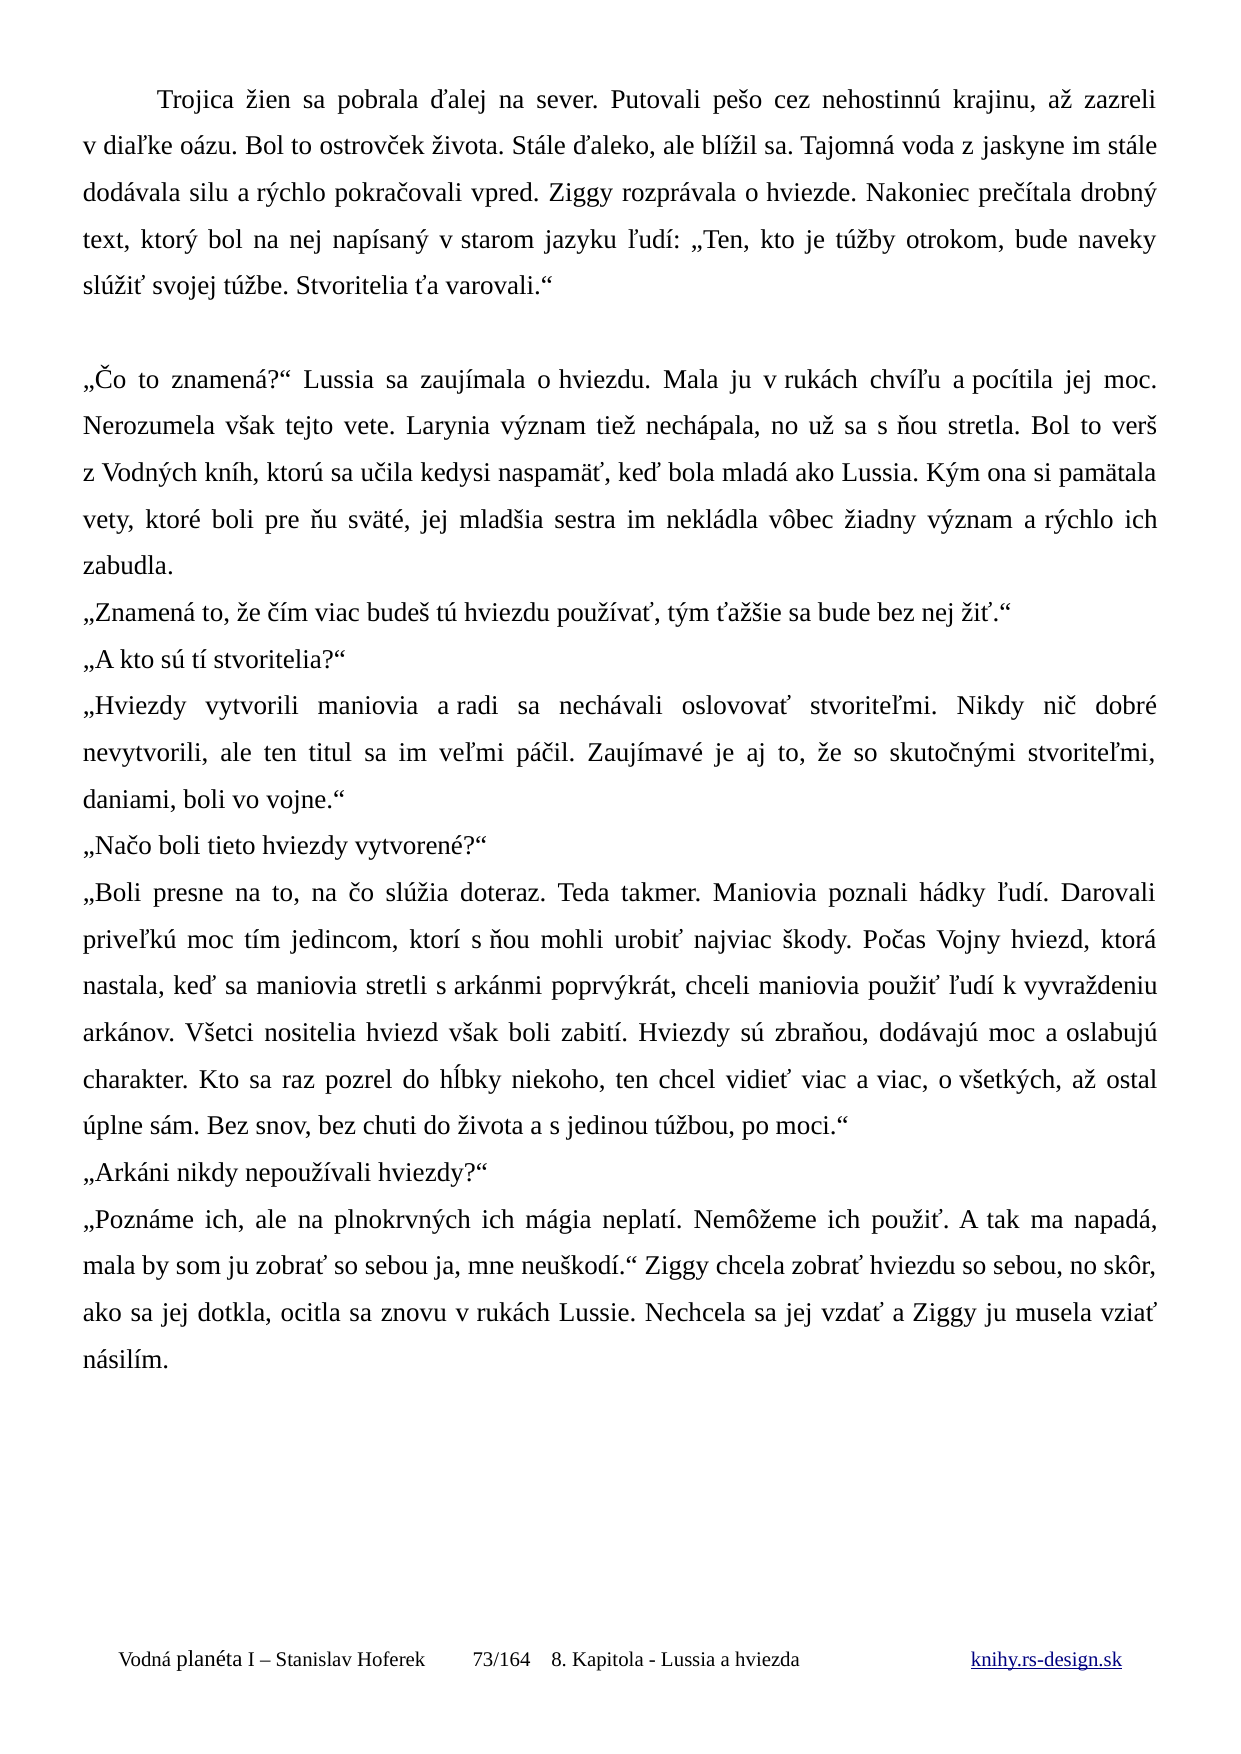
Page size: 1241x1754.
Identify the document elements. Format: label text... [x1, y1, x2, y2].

text Trojica žien sa pobrala ďalej na sever. Putovali pešo cez nehostinnú krajinu, až zazreli v diaľke oázu. Bol to ostrovček života. Stále ďaleko, ale blížil sa. Tajomná voda z jaskyne im stále dodávala silu a rýchlo pokračovali vpred. Ziggy rozprávala o hviezde. Nakoniec prečítala drobný text, ktorý bol na nej napísaný v starom jazyku ľudí: „Ten, kto je túžby otrokom, bude naveky slúžiť svojej túžbe. Stvoritelia ťa varovali.“ [83, 83, 1157, 301]
text „A kto sú tí stvoritelia?“ [83, 643, 1157, 674]
text „Načo boli tieto hviezdy vytvorené?“ [83, 829, 1157, 861]
text „Čo to znamená?“ Lussia sa zaujímala o hviezdu. Mala ju v rukách chvíľu a pocítila jej moc. Nerozumela však tejto vete. Larynia význam tiež nechápala, no už sa s ňou stretla. Bol to verš z Vodných kníh, ktorú sa učila kedysi naspamäť, keď bola mladá ako Lussia. Kým ona si pamätala vety, ktoré boli pre ňu sväté, jej mladšia sestra im nekládla vôbec žiadny význam a rýchlo ich zabudla. [83, 363, 1157, 581]
text „Boli presne na to, na čo slúžia doteraz. Teda takmer. Maniovia poznali hádky ľudí. Darovali priveľkú moc tím jedincom, ktorí s ňou mohli urobiť najviac škody. Počas Vojny hviezd, ktorá nastala, keď sa maniovia stretli s arkánmi poprvýkrát, chceli maniovia použiť ľudí k vyvraždeniu arkánov. Všetci nositelia hviezd však boli zabití. Hviezdy sú zbraňou, dodávajú moc a oslabujú charakter. Kto sa raz pozrel do hĺbky niekoho, ten chcel vidieť viac a viac, o všetkých, až ostal úplne sám. Bez snov, bez chuti do života a s jedinou túžbou, po moci.“ [83, 876, 1157, 1141]
text „Hviezdy vytvorili maniovia a radi sa nechávali oslovovať stvoriteľmi. Nikdy nič dobré nevytvorili, ale ten titul sa im veľmi páčil. Zaujímavé je aj to, že so skutočnými stvoriteľmi, daniami, boli vo vojne.“ [83, 689, 1157, 814]
text „Znamená to, že čím viac budeš tú hviezdu používať, tým ťažšie sa bude bez nej žiť.“ [83, 596, 1157, 627]
text „Arkáni nikdy nepoužívali hviezdy?“ [83, 1156, 1157, 1187]
text „Poznáme ich, ale na plnokrvných ich mágia neplatí. Nemôžeme ich použiť. A tak ma napadá, mala by som ju zobrať so sebou ja, mne neuškodí.“ Ziggy chcela zobrať hviezdu so sebou, no skôr, ako sa jej dotkla, ocitla sa znovu v rukách Lussie. Nechcela sa jej vzdať a Ziggy ju musela vziať násilím. [83, 1203, 1157, 1374]
